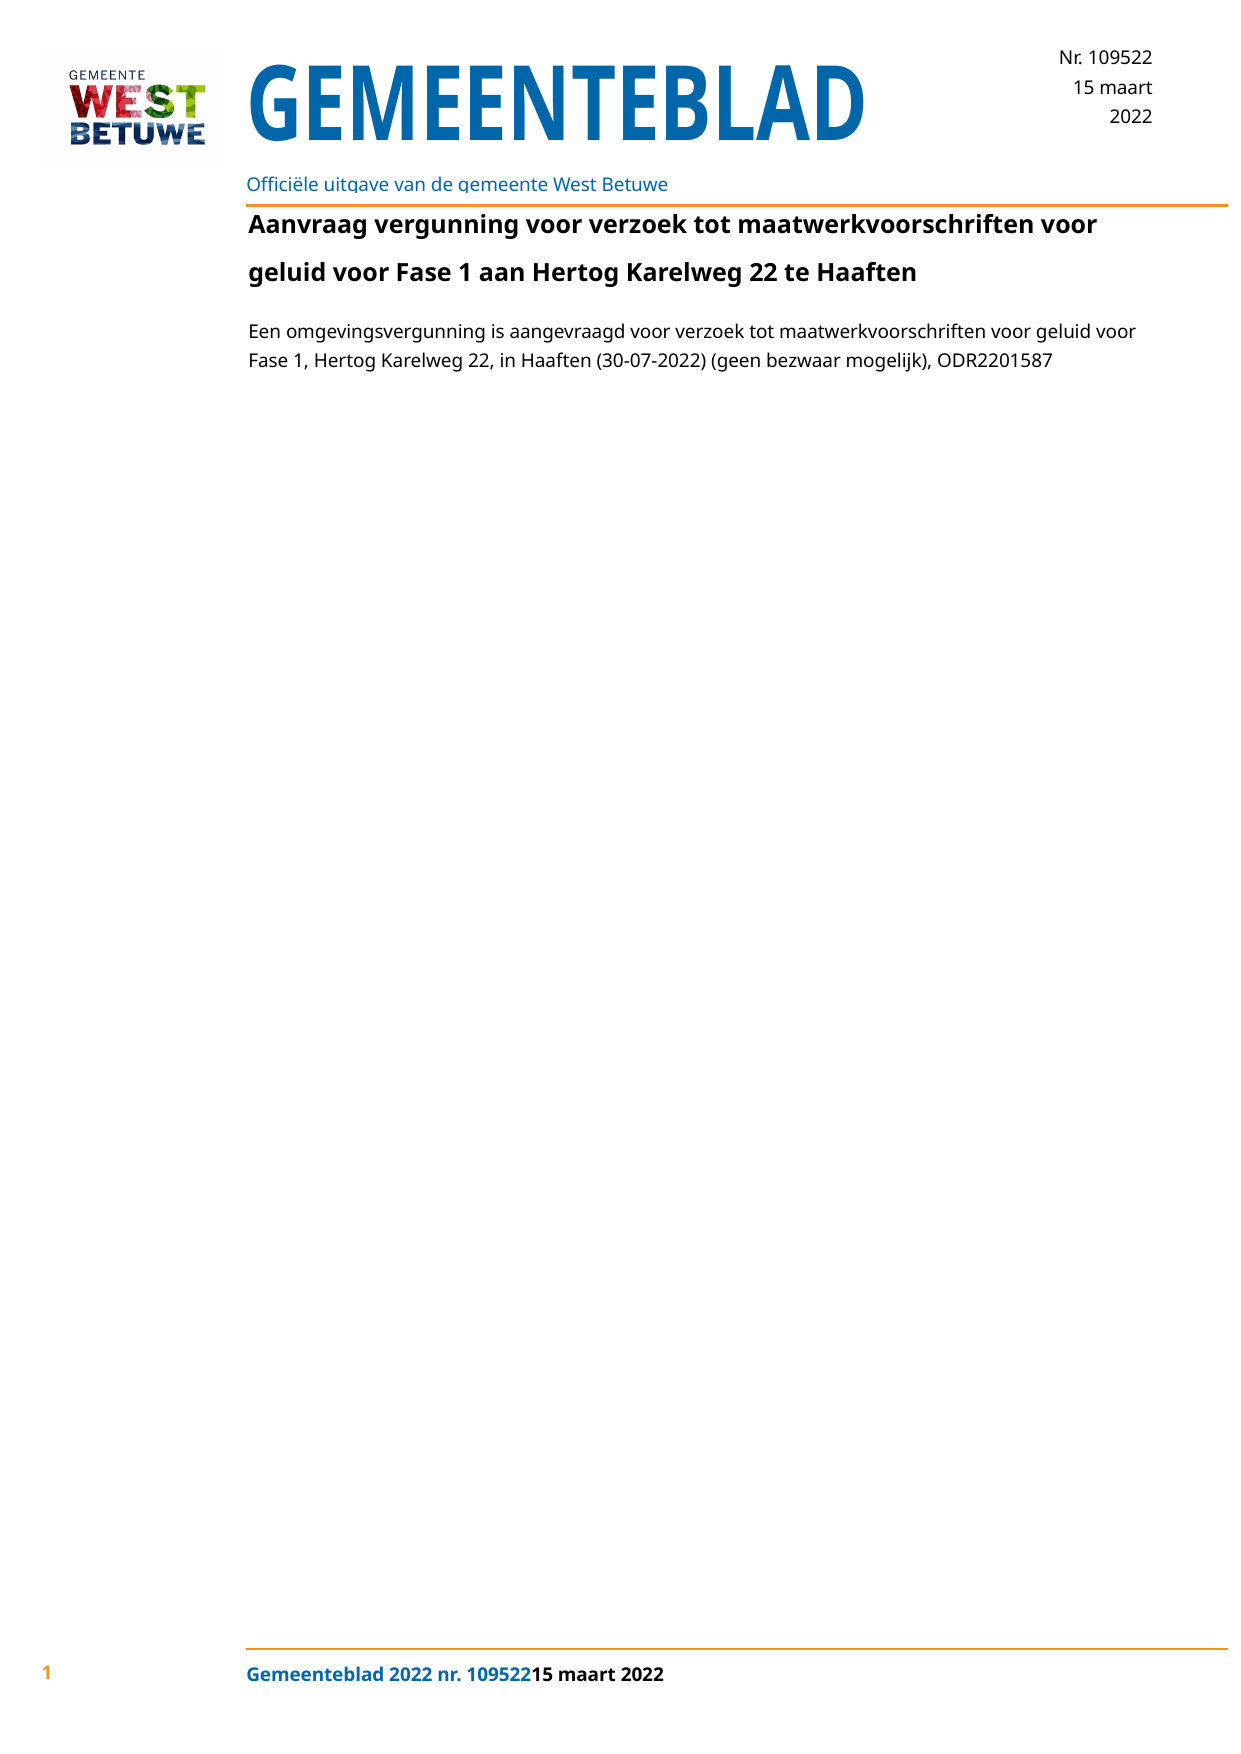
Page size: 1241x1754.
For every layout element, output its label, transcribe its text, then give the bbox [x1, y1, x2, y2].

text Een omgevingsvergunning is aangevraagd voor verzoek tot maatwerkvoorschriften voor geluid voor Fase 1, Hertog Karelweg 22, in Haaften (30-07-2022) (geen bezwaar mogelijk), ODR2201587 [248, 318, 1152, 373]
picture [41, 47, 231, 172]
text Aanvraag vergunning voor verzoek tot maatwerkvoorschriften voor geluid voor Fase 1 aan Hertog Karelweg 22 te Haaften [248, 207, 1152, 288]
